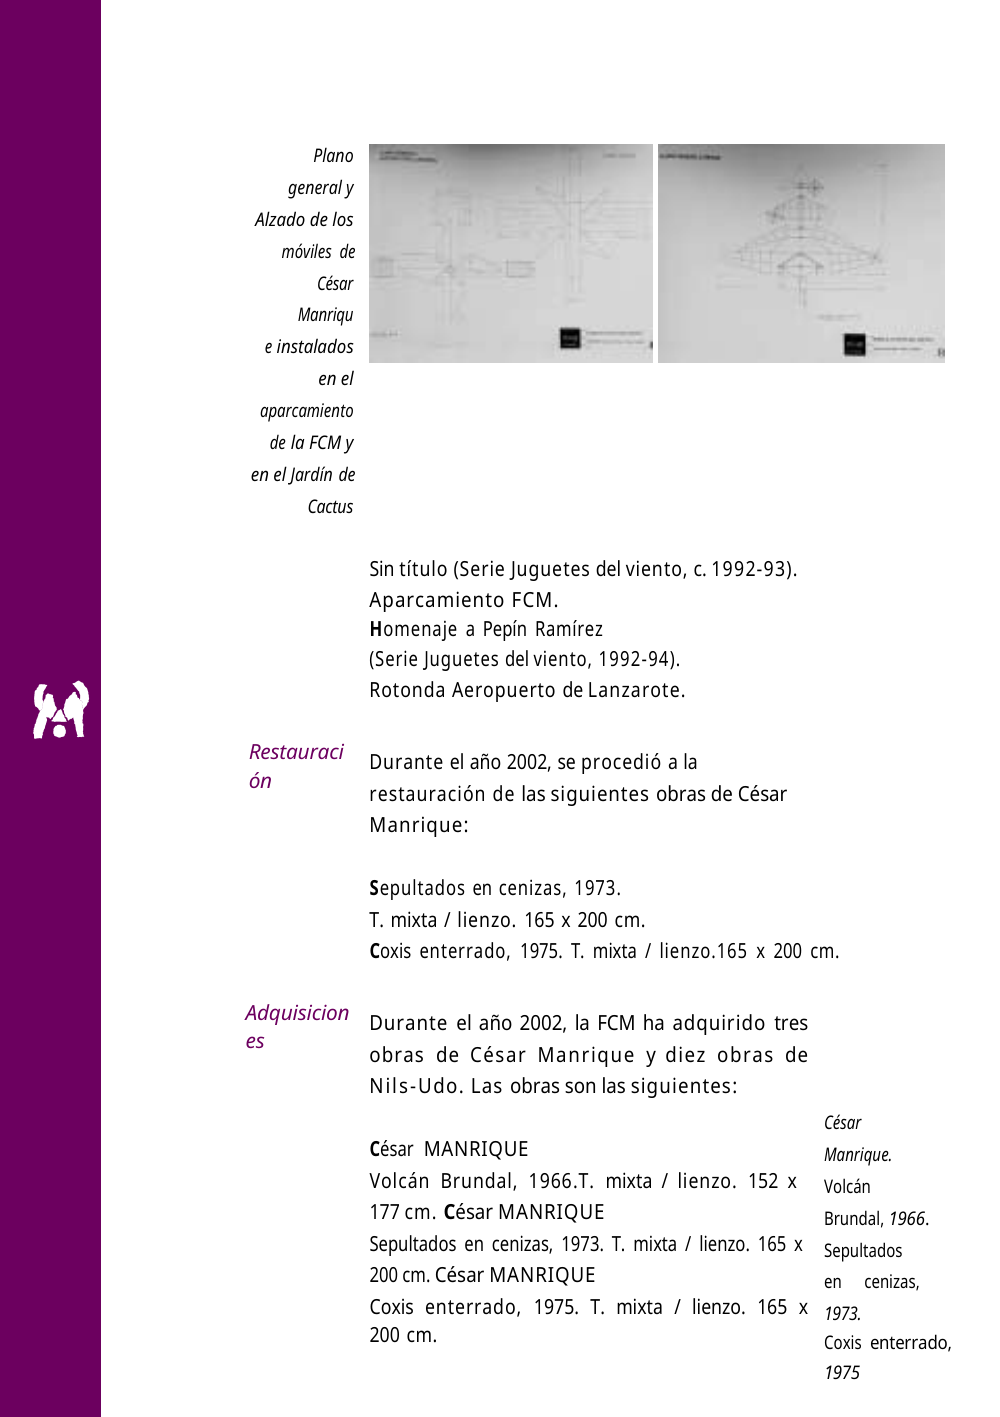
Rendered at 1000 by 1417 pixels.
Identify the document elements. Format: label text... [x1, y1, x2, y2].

text Durante el año 2002, la FCM ha adquirido tres obras de César Manrique y diez obras de Nils-Udo. Las obras son las siguientes: [369, 1008, 808, 1100]
text César Manrique. Volcán Brundal, 1966. [824, 1109, 930, 1231]
text T. mixta / lienzo. 165 x 200 cm. [369, 905, 971, 933]
text Coxis enterrado, 1975. T. mixta / lienzo.165 x 200 cm. [369, 936, 971, 965]
text Sepultados en cenizas, 1973. [824, 1237, 919, 1326]
text (Serie Juguetes del viento, 1992-94). Rotonda Aeropuerto de Lanzarote. [369, 644, 713, 704]
text Coxis enterrado, [824, 1333, 971, 1354]
text 1975 [824, 1359, 971, 1385]
text Sin título (Serie Juguetes del viento, c. 1992-93). Aparcamiento FCM. [369, 554, 807, 614]
text Plano general y Alzado de los móviles de César [248, 142, 355, 295]
text César MANRIQUE [369, 1134, 808, 1163]
text Adquisiciones [245, 998, 355, 1055]
text Coxis enterrado, 1975. T. mixta / lienzo. 165 x 200 cm. [369, 1292, 808, 1349]
text Manrique instalados en el aparcamiento de la FCM y en el Jardín de Cactus [248, 302, 355, 518]
text Volcán Brundal, 1966.T. mixta / lienzo. 152 x 177 cm. César MANRIQUE [369, 1166, 797, 1226]
text Sepultados en cenizas, 1973. [369, 873, 971, 902]
text Homenaje a Pepín Ramírez [369, 617, 971, 641]
text Durante el año 2002, se procedió a la restauración de las siguientes obras de César Manrique: [369, 747, 811, 839]
text Sepultados en cenizas, 1973. T. mixta / lienzo. 165 x 200 cm. César MANRIQUE [369, 1229, 804, 1288]
text Restauración [248, 737, 355, 794]
